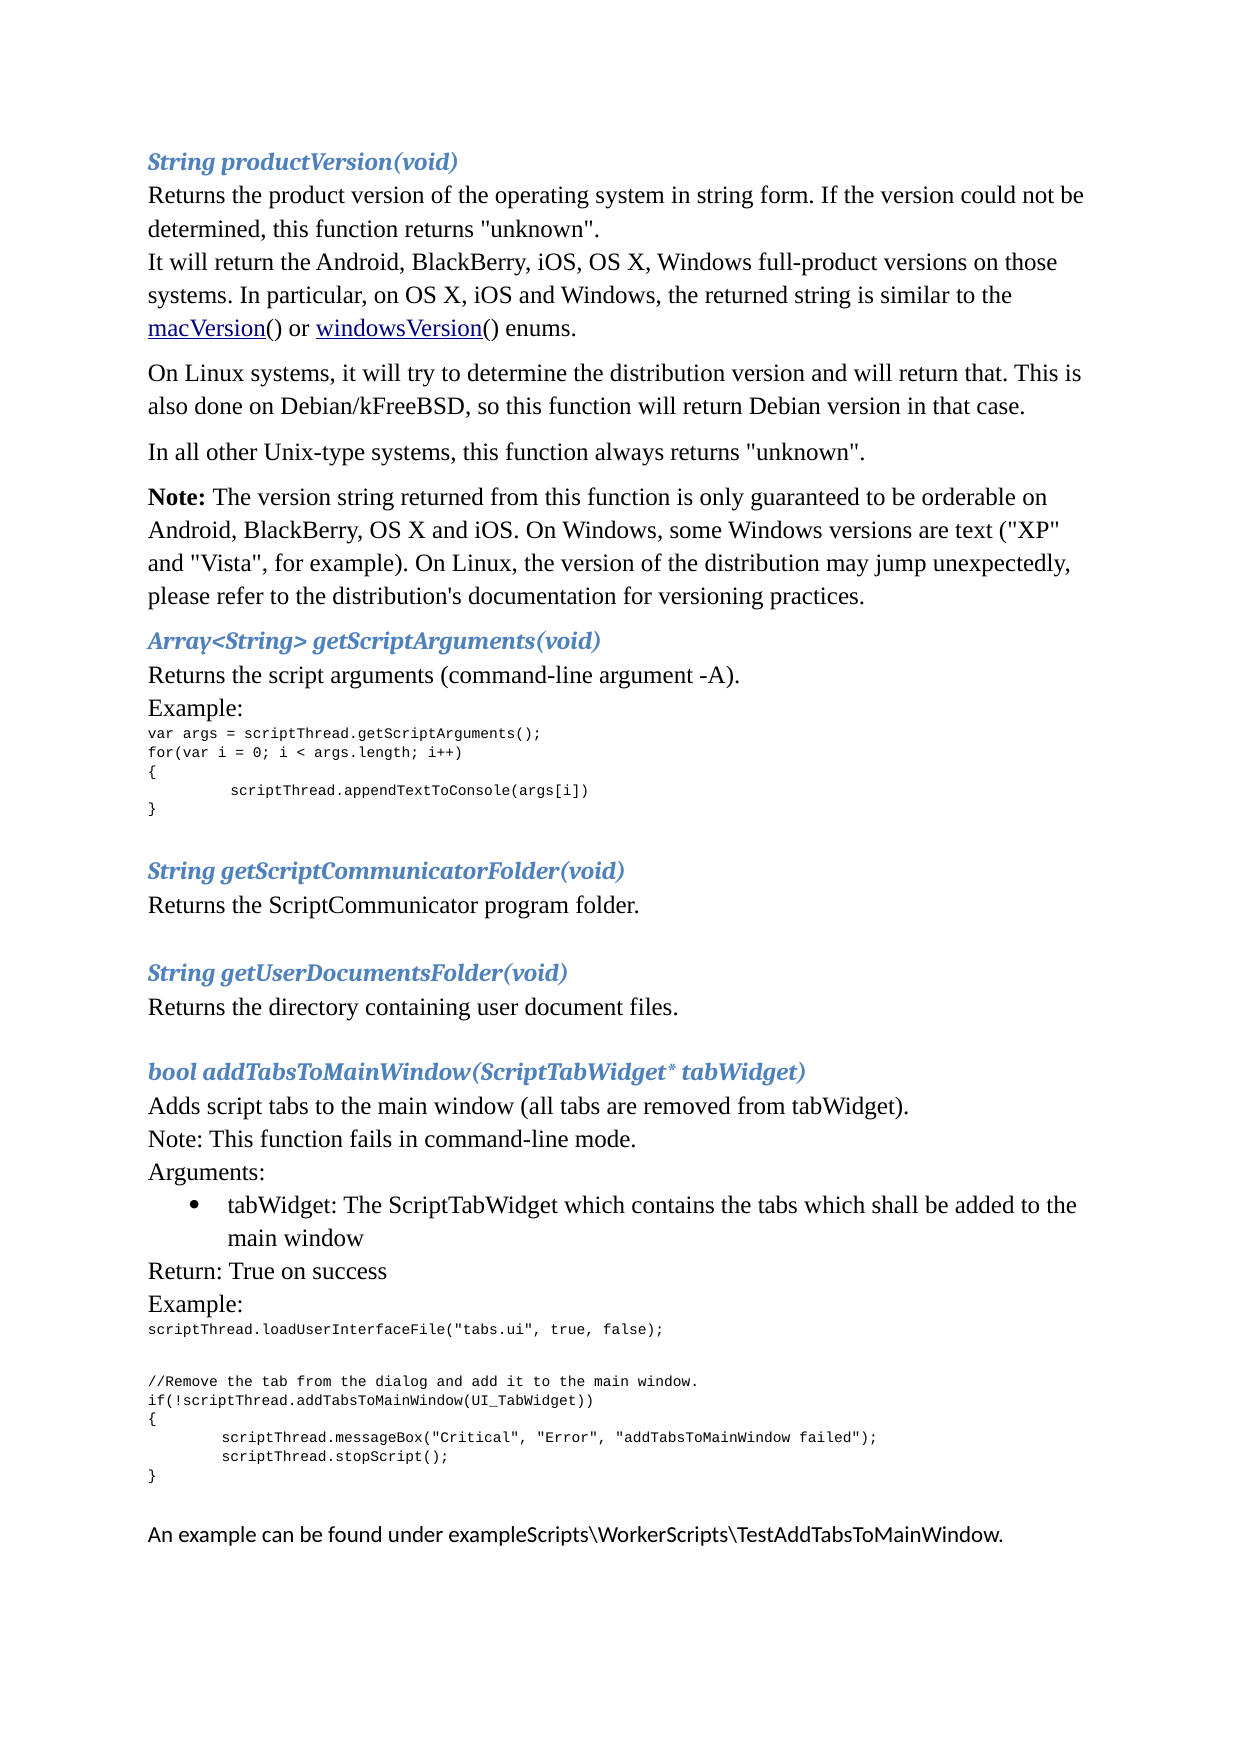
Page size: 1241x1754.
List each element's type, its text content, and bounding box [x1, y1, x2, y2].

text Returns the directory containing user document files. [148, 992, 1093, 1020]
text Note: This function fails in command-line mode. [148, 1124, 1093, 1152]
text scriptThread.messageBox("Critical", "Error", "addTabsToMainWindow failed"); [148, 1431, 1093, 1447]
text scriptThread.loadUserInterfaceFile("tabs.ui", true, false); [148, 1322, 1093, 1338]
text { [148, 1412, 1093, 1428]
text scriptThread.stopScript(); [148, 1450, 1093, 1466]
subtitle String getScriptCommunicatorFolder(void) [148, 857, 1093, 885]
text Example: [148, 693, 1093, 722]
text An example can be found under exampleScripts\WorkerScripts\TestAddTabsToMainWindow. [148, 1521, 1093, 1549]
text Return: True on success [148, 1256, 1093, 1284]
subtitle bool addTabsToMainWindow(ScriptTabWidget* tabWidget) [148, 1058, 1093, 1086]
text var args = scriptThread.getScriptArguments(); [148, 726, 1093, 742]
text Note: The version string returned from this function is only guaranteed to be orderable on Android, BlackBerry, OS X and iOS. On Windows, some Windows versions are text ("XP" and "Vista", for example). On Linux, the version of the distribution may jump unexpectedly, please refer to the distribution's documentation for versioning practices. [148, 482, 1093, 610]
text Returns the ScriptCommunicator program folder. [148, 890, 1093, 918]
text It will return the Android, BlackBerry, iOS, OS X, Windows full-product versions on those systems. In particular, on OS X, iOS and Windows, the returned string is similar to the macVersion() or windowsVersion() enums. [148, 247, 1093, 341]
text On Linux systems, it will try to determine the distribution version and will return that. This is also done on Debian/kFreeBSD, so this function will return Debian version in that case. [148, 358, 1093, 420]
text //Remove the tab from the dialog and add it to the main window. [148, 1374, 1093, 1390]
text } [148, 1469, 1093, 1485]
list tabWidget: The ScriptTabWidget which contains the tabs which shall be added to the main window [190, 1190, 1093, 1252]
text Arguments: [148, 1157, 1093, 1186]
text Returns the product version of the operating system in string form. If the version could not be determined, this function returns "unknown". [148, 181, 1093, 242]
text In all other Unix-type systems, this function always returns "unknown". [148, 437, 1093, 466]
text if(!scriptThread.addTabsToMainWindow(UI_TabWidget)) [148, 1393, 1093, 1409]
text Adds script tabs to the main window (all tabs are removed from tabWidget). [148, 1091, 1093, 1119]
subtitle String productVersion(void) [148, 148, 1093, 176]
subtitle Array<String> getScriptArguments(void) [148, 627, 1093, 656]
text scriptThread.appendTextToConsole(args[i]) [148, 783, 1093, 799]
text } [148, 802, 1093, 818]
text for(var i = 0; i < args.length; i++) [148, 745, 1093, 761]
text Returns the script arguments (command-line argument -A). [148, 660, 1093, 689]
subtitle String getUserDocumentsFolder(void) [148, 959, 1093, 987]
text Example: [148, 1289, 1093, 1318]
text { [148, 764, 1093, 780]
